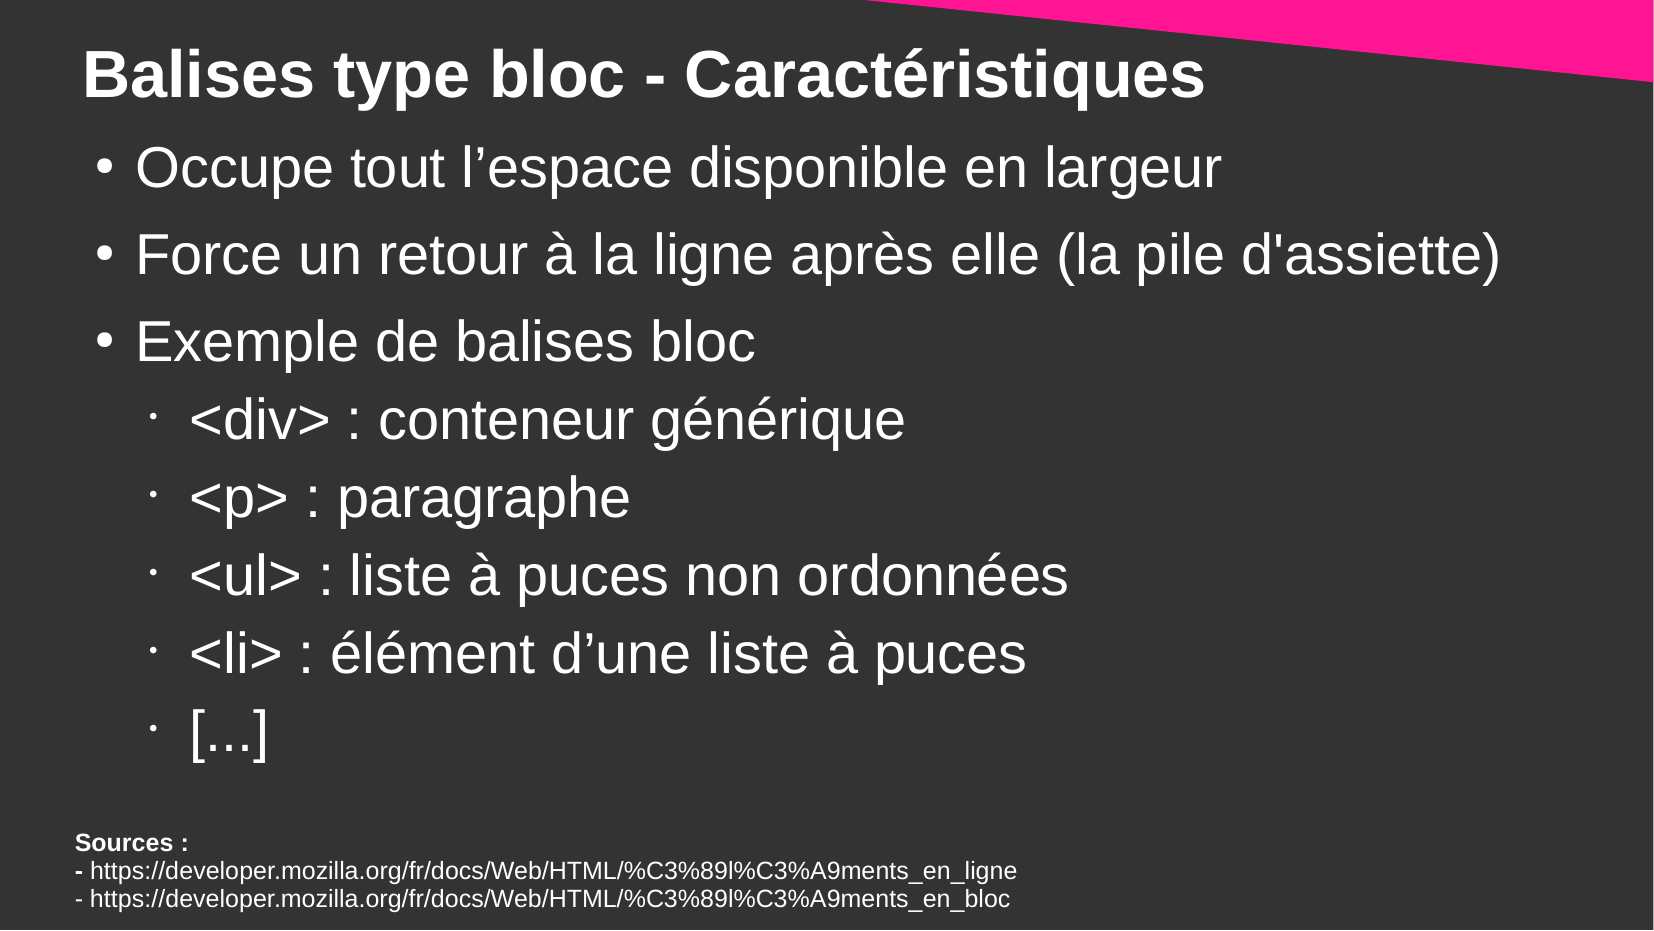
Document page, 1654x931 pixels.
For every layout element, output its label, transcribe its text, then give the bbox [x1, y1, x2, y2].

text_box Sources : - https://developer.mozilla.org/fr/docs/Web/HTML/%C3%89l%C3%A9ments_en_ligne - https://developer.mozilla.org/fr/docs/Web/HTML/%C3%89l%C3%A9ments_en_bloc [59, 821, 1546, 920]
text_box [864, 0, 1654, 83]
list Occupe tout l’espace disponible en largeur Force un retour à la ligne après elle (la pile d'assiette) Exemple de balises bloc <div> : conteneur générique <p> : paragraphe <ul> : liste à puces non ordonnées <li> : élément d’une liste à puces [...] [80, 135, 1620, 777]
title Balises type bloc - Caractéristiques [82, 37, 1571, 122]
